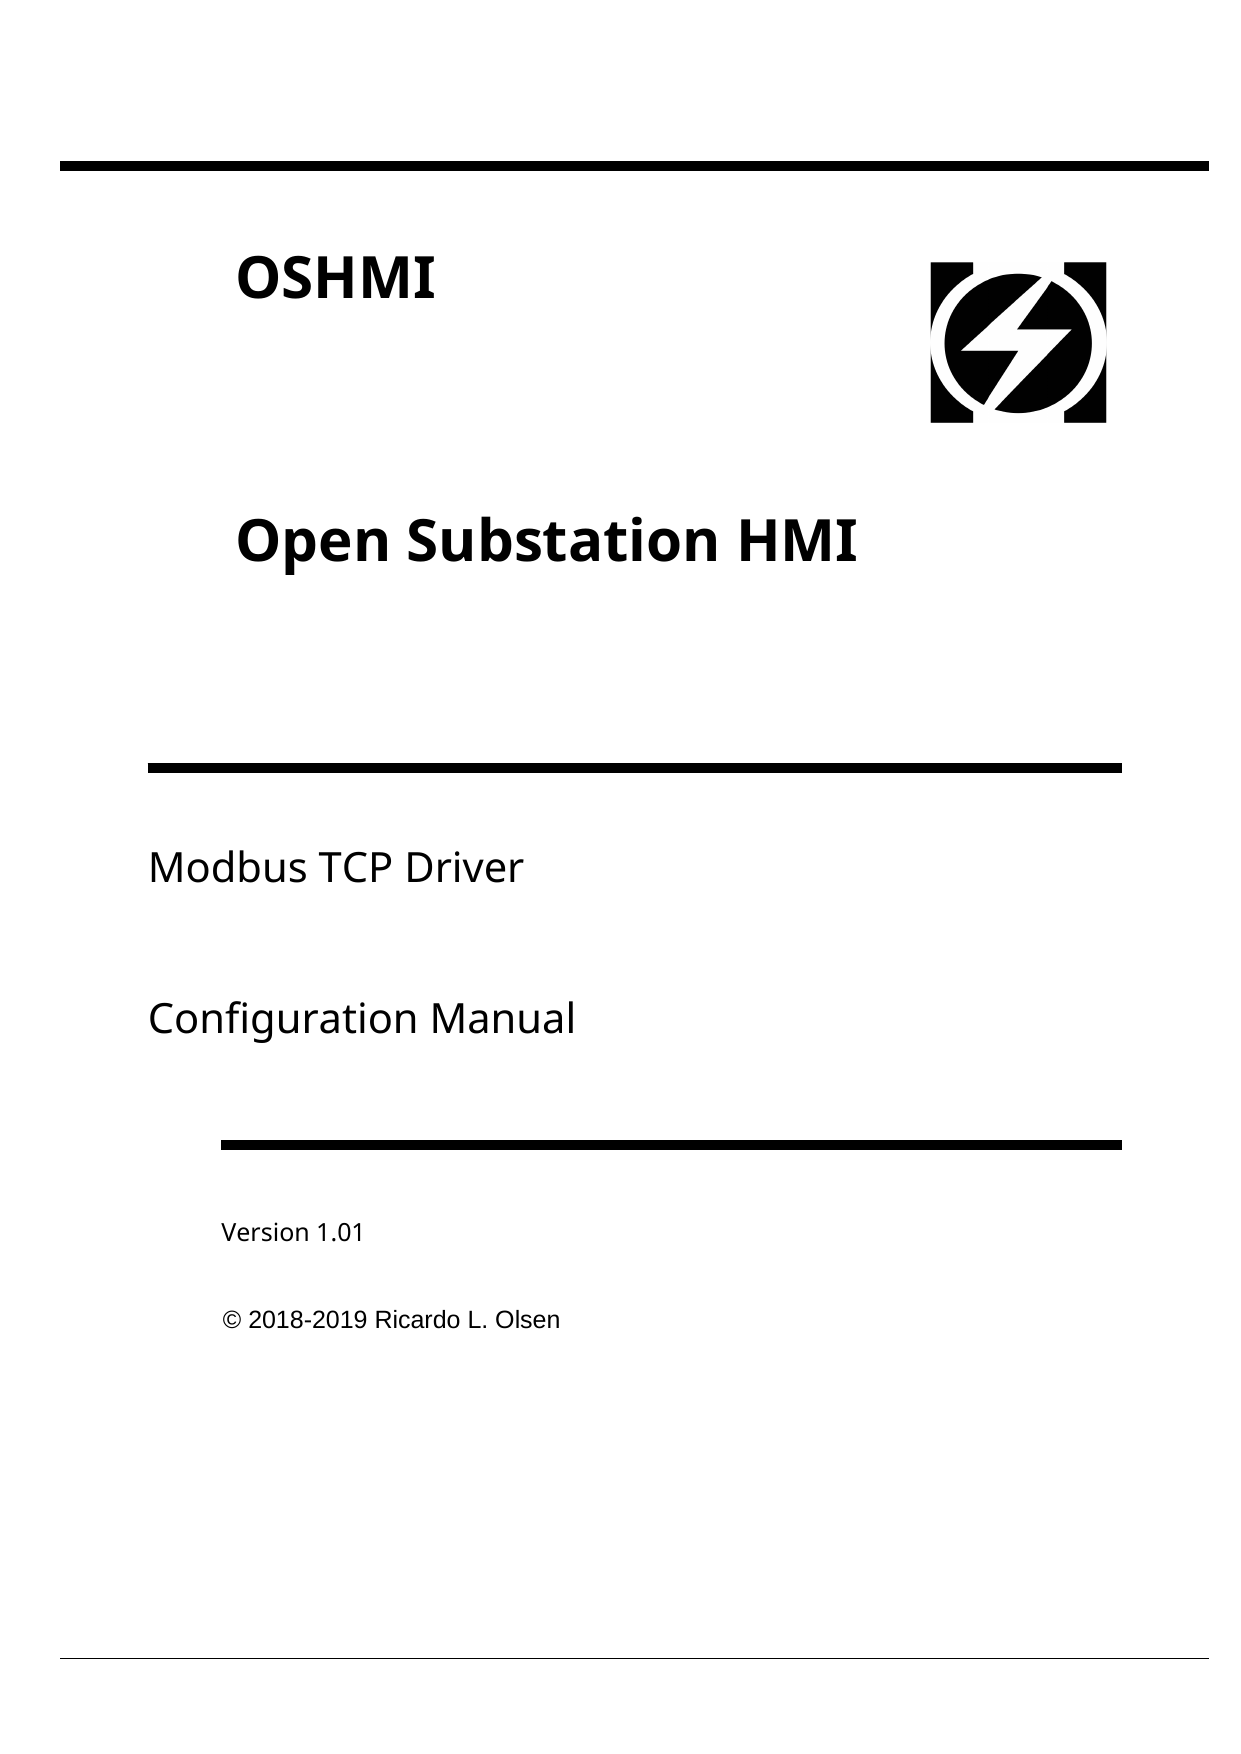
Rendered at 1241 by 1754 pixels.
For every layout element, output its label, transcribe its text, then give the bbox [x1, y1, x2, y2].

text Open Substation HMI [60, 424, 1209, 579]
picture [930, 262, 1107, 423]
text © 2018-2019 Ricardo L. Olsen [223, 1305, 1122, 1334]
text Configuration Manual [148, 914, 1122, 1045]
text OSHMI [60, 171, 1209, 315]
text Version 1.01 [221, 1150, 1122, 1249]
text Modbus TCP Driver [148, 773, 1122, 894]
